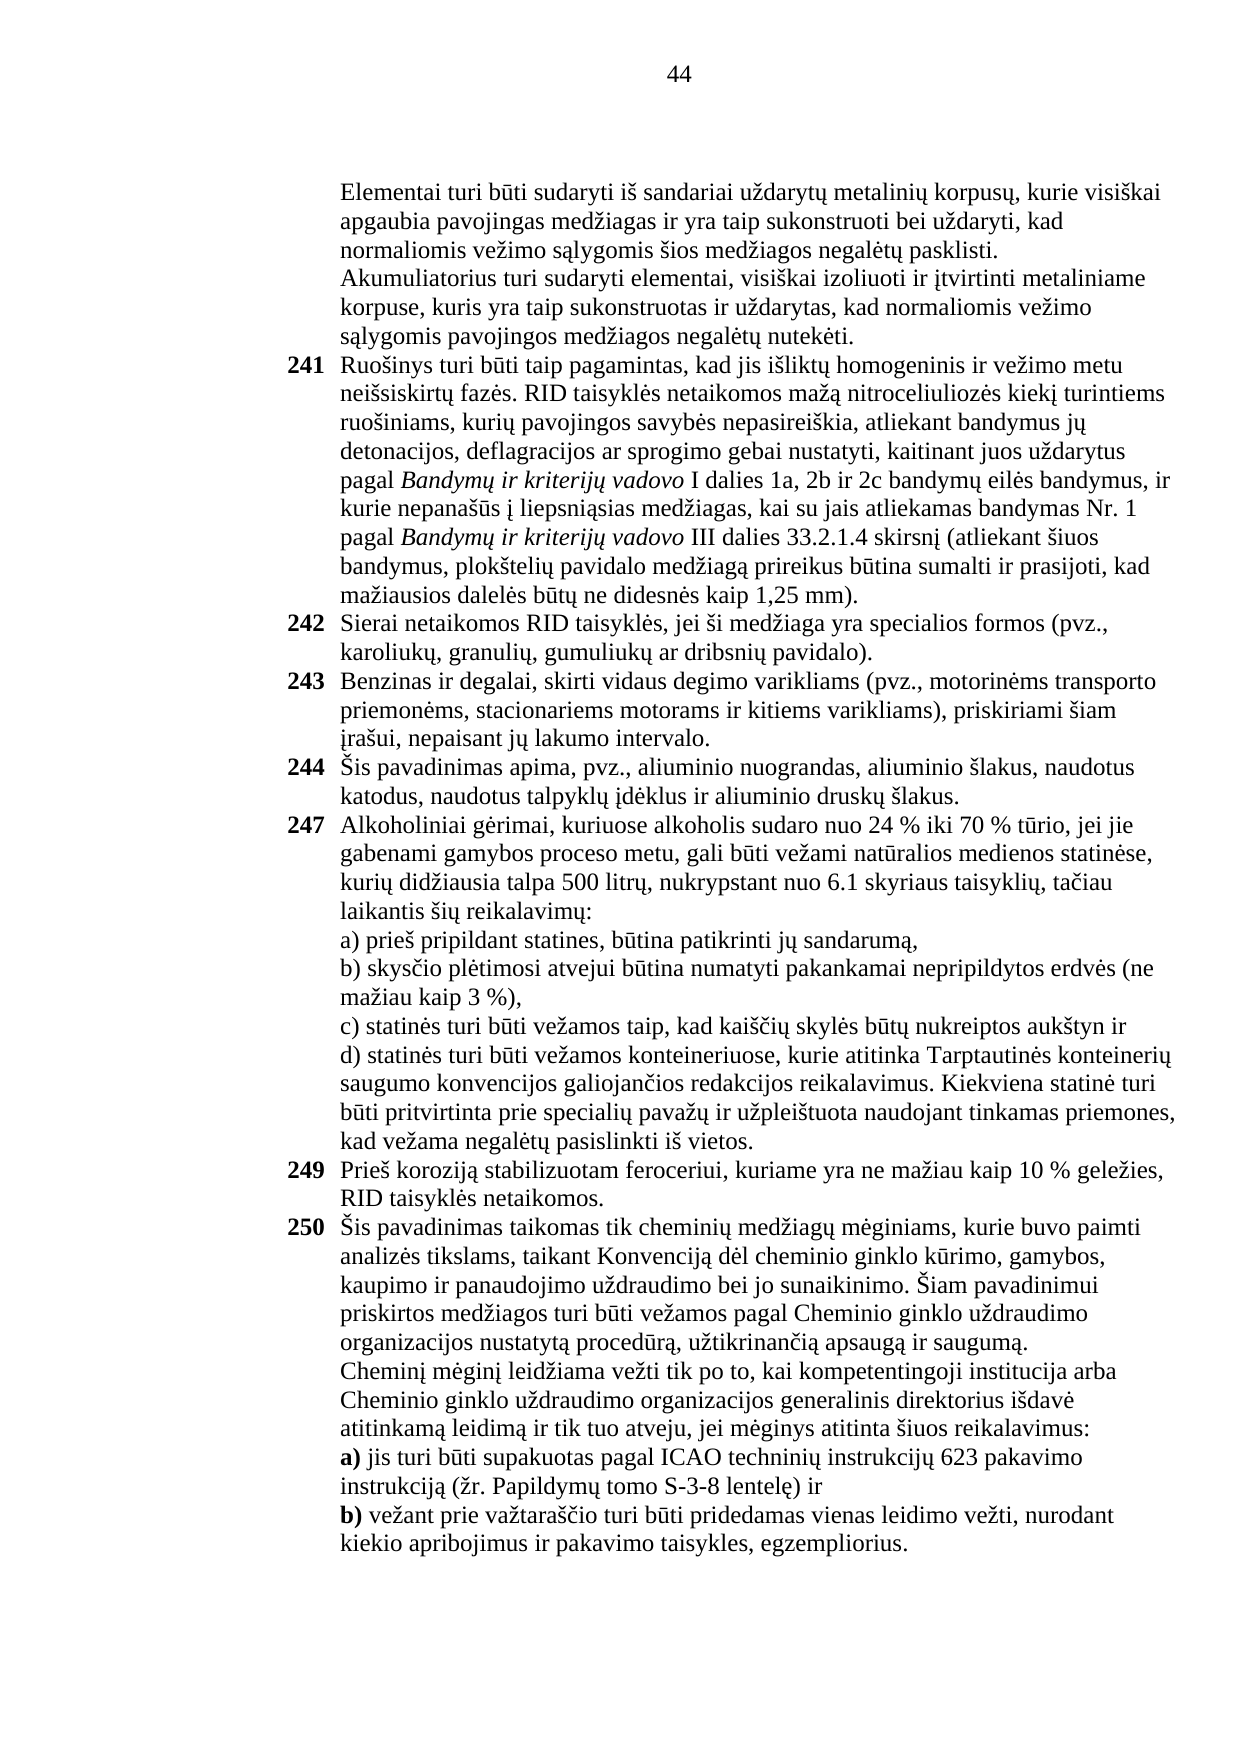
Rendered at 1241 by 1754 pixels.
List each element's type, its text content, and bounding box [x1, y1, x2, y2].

table_cell [177, 609, 283, 666]
table_cell 242 [283, 609, 336, 666]
table_cell [283, 1011, 287, 1040]
table_cell [283, 1442, 336, 1500]
table_cell [177, 350, 283, 608]
table_cell 243 [283, 666, 336, 752]
table_cell [177, 1212, 283, 1356]
table_cell [177, 264, 283, 350]
table_cell [283, 1040, 336, 1155]
table_cell [177, 954, 283, 1011]
table_cell [177, 1040, 283, 1155]
table_cell [283, 1356, 336, 1442]
table_cell 247 [283, 810, 336, 925]
table_cell 244 [283, 752, 336, 810]
table_cell [283, 925, 287, 953]
table_cell 249 [283, 1155, 336, 1212]
table_cell 241 [283, 350, 336, 608]
table_cell [177, 1442, 283, 1500]
table_cell [279, 925, 283, 953]
table_cell [177, 1500, 283, 1557]
table_cell [177, 752, 283, 810]
table_cell [177, 925, 181, 953]
table_cell [177, 1356, 283, 1442]
table_cell [283, 1500, 336, 1557]
table_cell [332, 925, 336, 953]
table_cell [332, 1011, 336, 1040]
table_cell [177, 666, 283, 752]
table_cell [283, 264, 336, 350]
table_cell [177, 810, 283, 925]
table_cell [177, 177, 283, 263]
table_cell [283, 954, 336, 1011]
table_cell [279, 1011, 283, 1040]
table_cell [177, 1011, 181, 1040]
table_cell 250 [283, 1212, 336, 1356]
table_cell [177, 1155, 283, 1212]
table_cell [283, 177, 336, 263]
